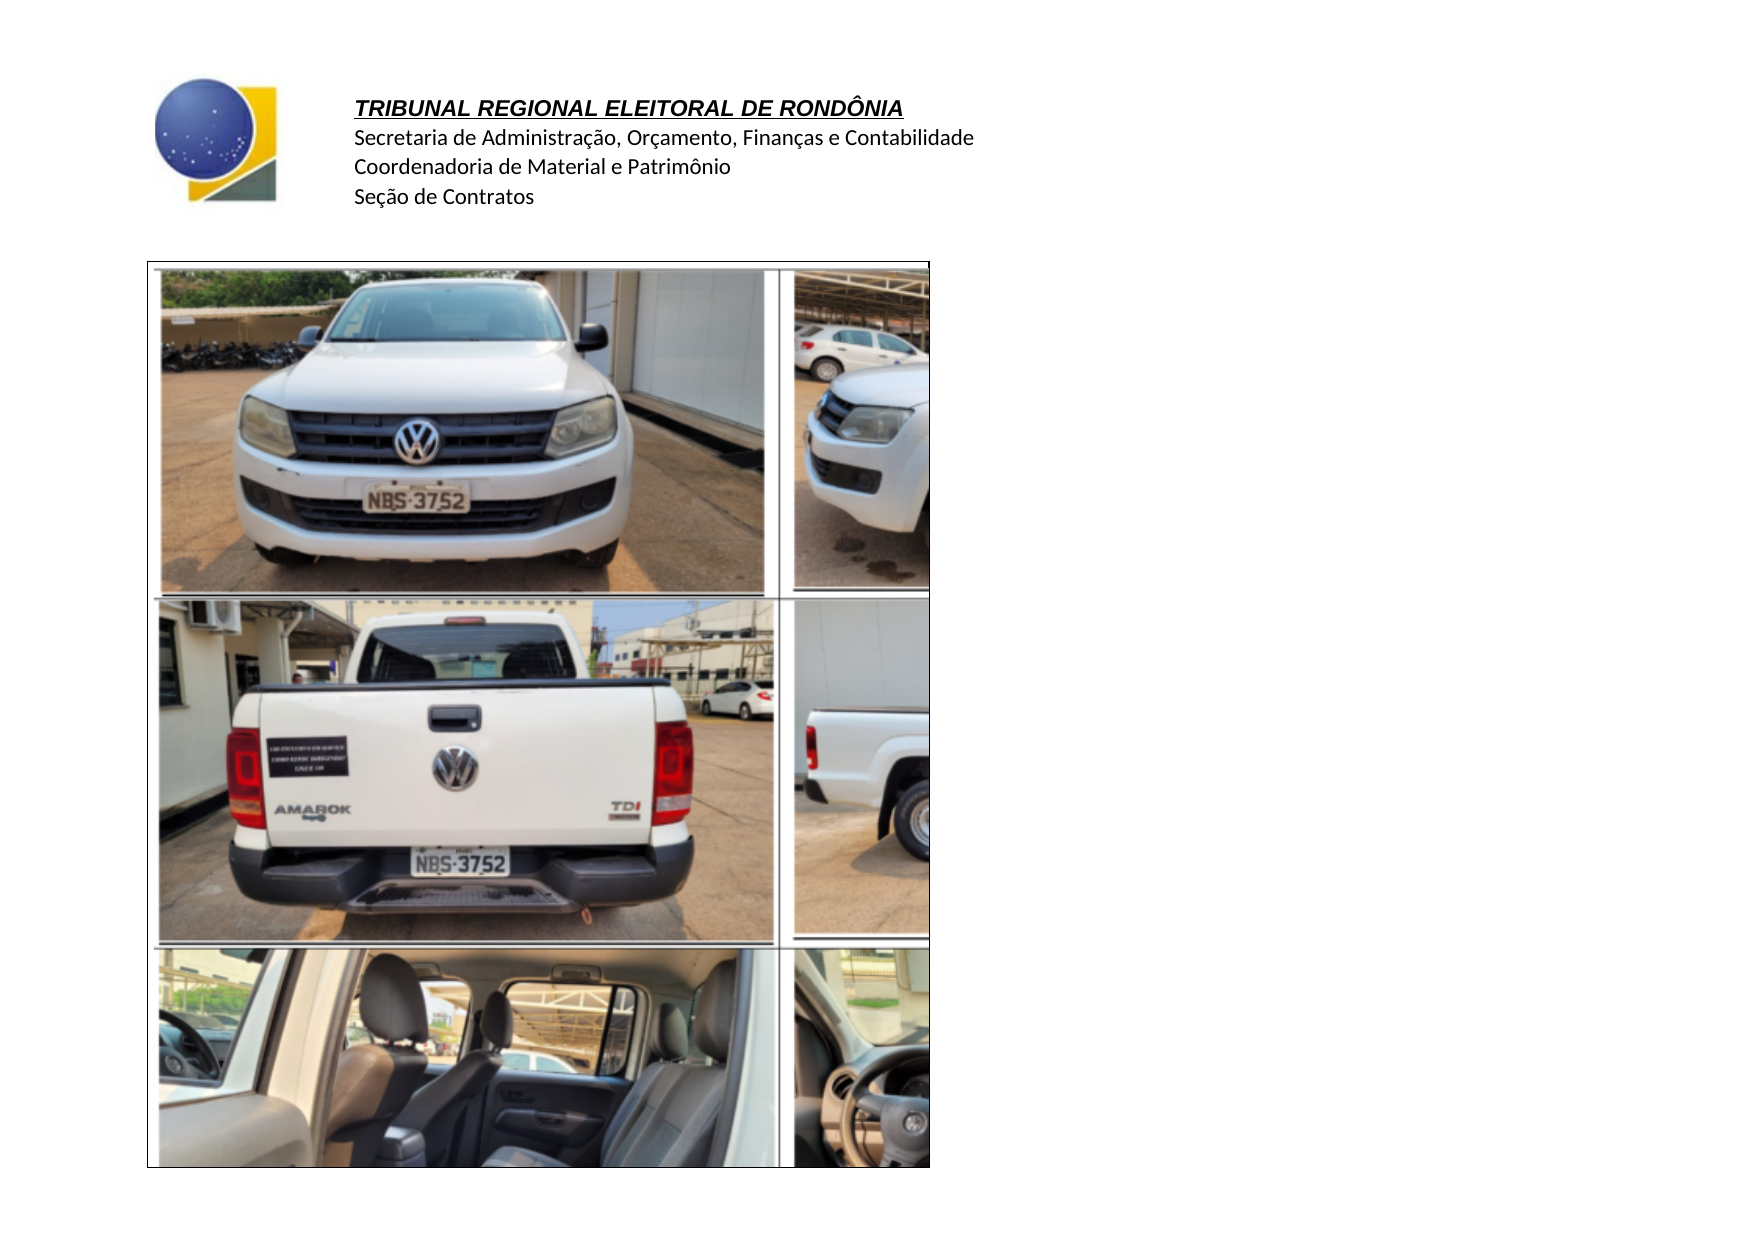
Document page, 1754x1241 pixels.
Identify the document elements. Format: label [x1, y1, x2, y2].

table_cell [148, 262, 928, 1166]
